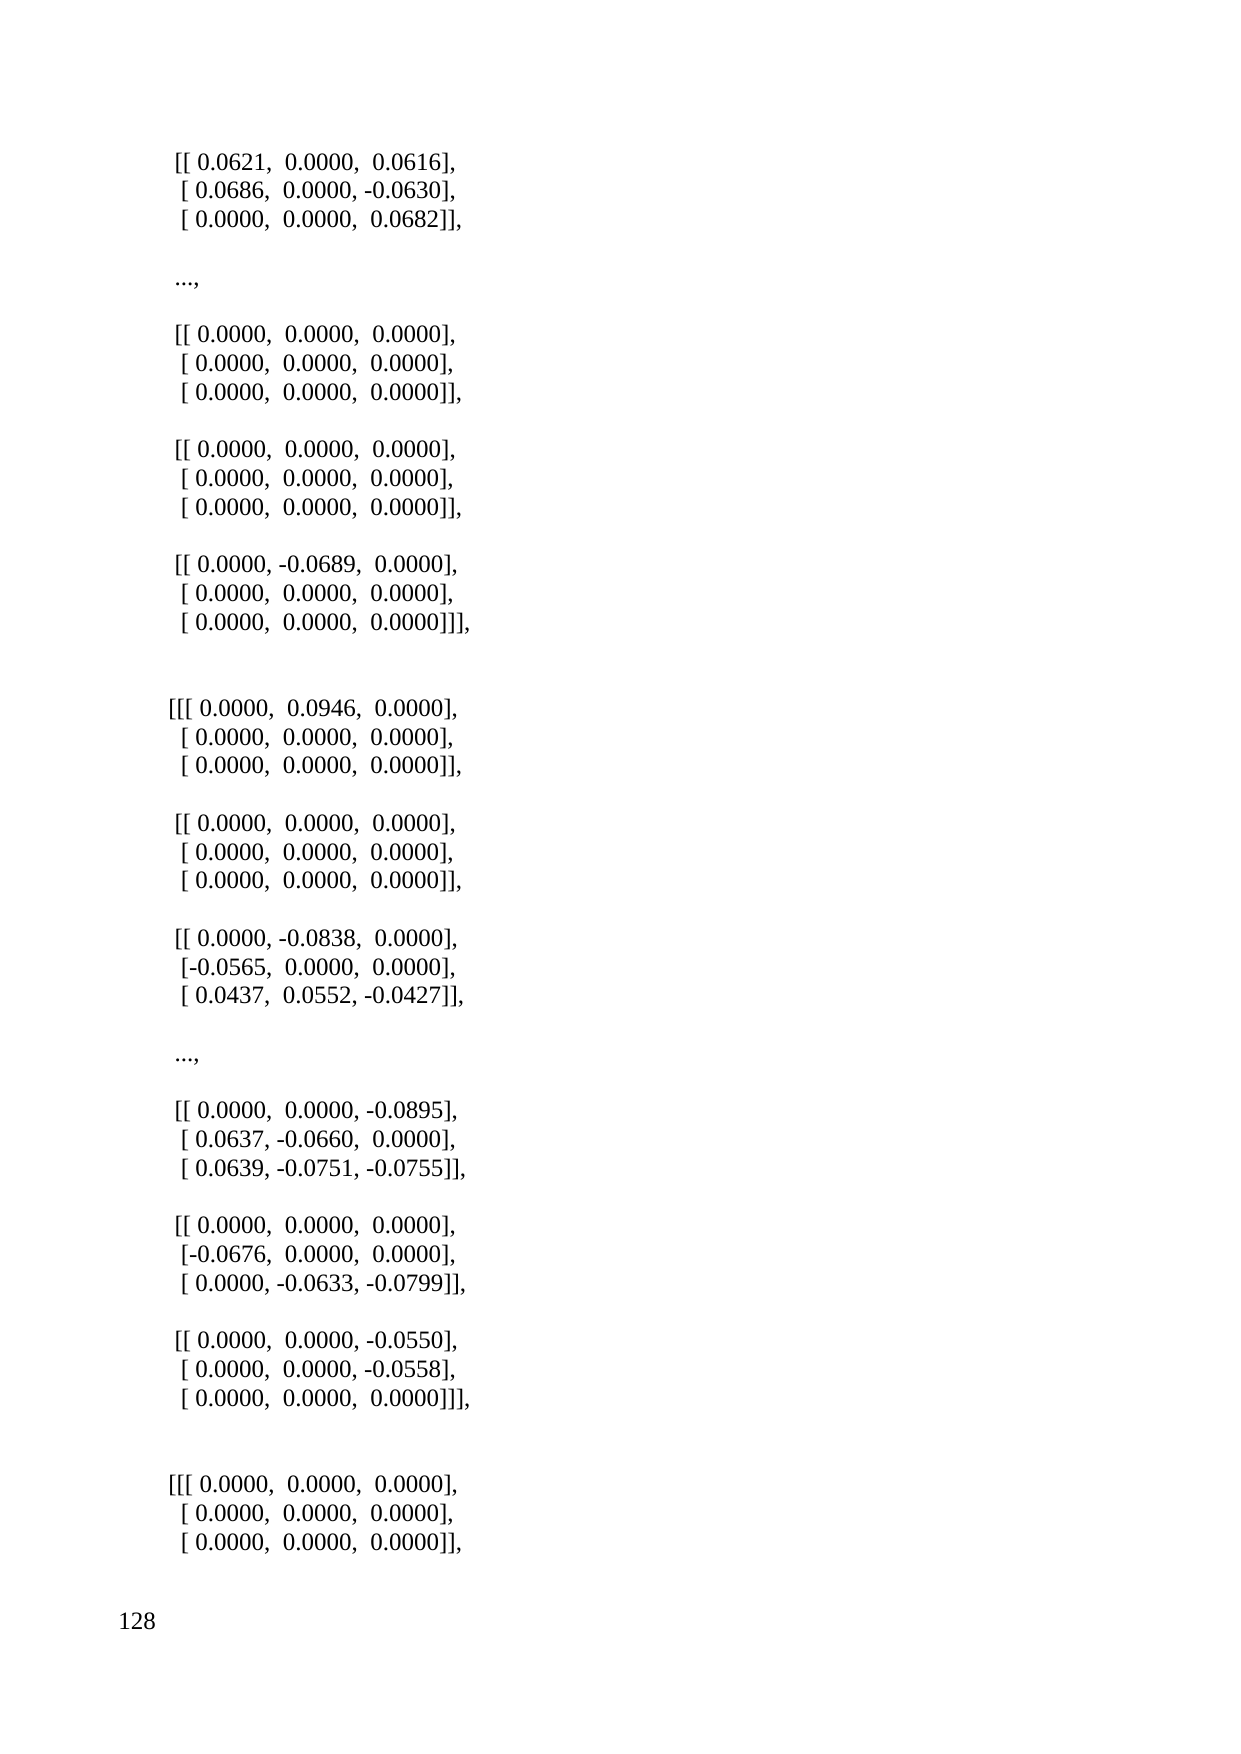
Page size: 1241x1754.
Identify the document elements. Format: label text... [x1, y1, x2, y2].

text [[ 0.0000, 0.0000, 0.0000], [118, 808, 1122, 837]
text [[ 0.0000, 0.0000, 0.0000], [118, 1211, 1122, 1239]
text [ 0.0686, 0.0000, -0.0630], [118, 176, 1122, 204]
text [ 0.0000, 0.0000, 0.0000]]], [118, 607, 1122, 636]
text [[ 0.0000, 0.0000, 0.0000], [118, 319, 1122, 348]
text [[ 0.0000, 0.0000, -0.0895], [118, 1096, 1122, 1124]
text [-0.0565, 0.0000, 0.0000], [118, 952, 1122, 981]
text [ 0.0000, 0.0000, 0.0000]]], [118, 1383, 1122, 1412]
text [ 0.0000, 0.0000, 0.0000], [118, 578, 1122, 607]
text [ 0.0637, -0.0660, 0.0000], [118, 1124, 1122, 1153]
text [ 0.0000, 0.0000, 0.0682]], [118, 204, 1122, 233]
text [ 0.0000, 0.0000, 0.0000], [118, 463, 1122, 492]
text [ 0.0000, 0.0000, 0.0000]], [118, 866, 1122, 894]
text [ 0.0639, -0.0751, -0.0755]], [118, 1153, 1122, 1182]
text [ 0.0437, 0.0552, -0.0427]], [118, 981, 1122, 1009]
text ..., [118, 262, 1122, 291]
text [[[ 0.0000, 0.0000, 0.0000], [118, 1469, 1122, 1498]
text [ 0.0000, 0.0000, 0.0000]], [118, 751, 1122, 779]
text [[ 0.0000, -0.0689, 0.0000], [118, 549, 1122, 578]
text [ 0.0000, -0.0633, -0.0799]], [118, 1268, 1122, 1297]
text [[[ 0.0000, 0.0946, 0.0000], [118, 693, 1122, 722]
text [ 0.0000, 0.0000, -0.0558], [118, 1354, 1122, 1383]
text [ 0.0000, 0.0000, 0.0000], [118, 348, 1122, 377]
text [ 0.0000, 0.0000, 0.0000]], [118, 377, 1122, 406]
text ..., [118, 1038, 1122, 1067]
text [ 0.0000, 0.0000, 0.0000], [118, 837, 1122, 866]
text [[ 0.0000, 0.0000, 0.0000], [118, 434, 1122, 463]
text [-0.0676, 0.0000, 0.0000], [118, 1239, 1122, 1268]
text [ 0.0000, 0.0000, 0.0000]], [118, 1527, 1122, 1556]
text [[ 0.0000, -0.0838, 0.0000], [118, 923, 1122, 952]
text [ 0.0000, 0.0000, 0.0000], [118, 1498, 1122, 1527]
text [ 0.0000, 0.0000, 0.0000]], [118, 492, 1122, 521]
text [ 0.0000, 0.0000, 0.0000], [118, 722, 1122, 751]
text [[ 0.0000, 0.0000, -0.0550], [118, 1326, 1122, 1354]
text [[ 0.0621, 0.0000, 0.0616], [118, 147, 1122, 176]
